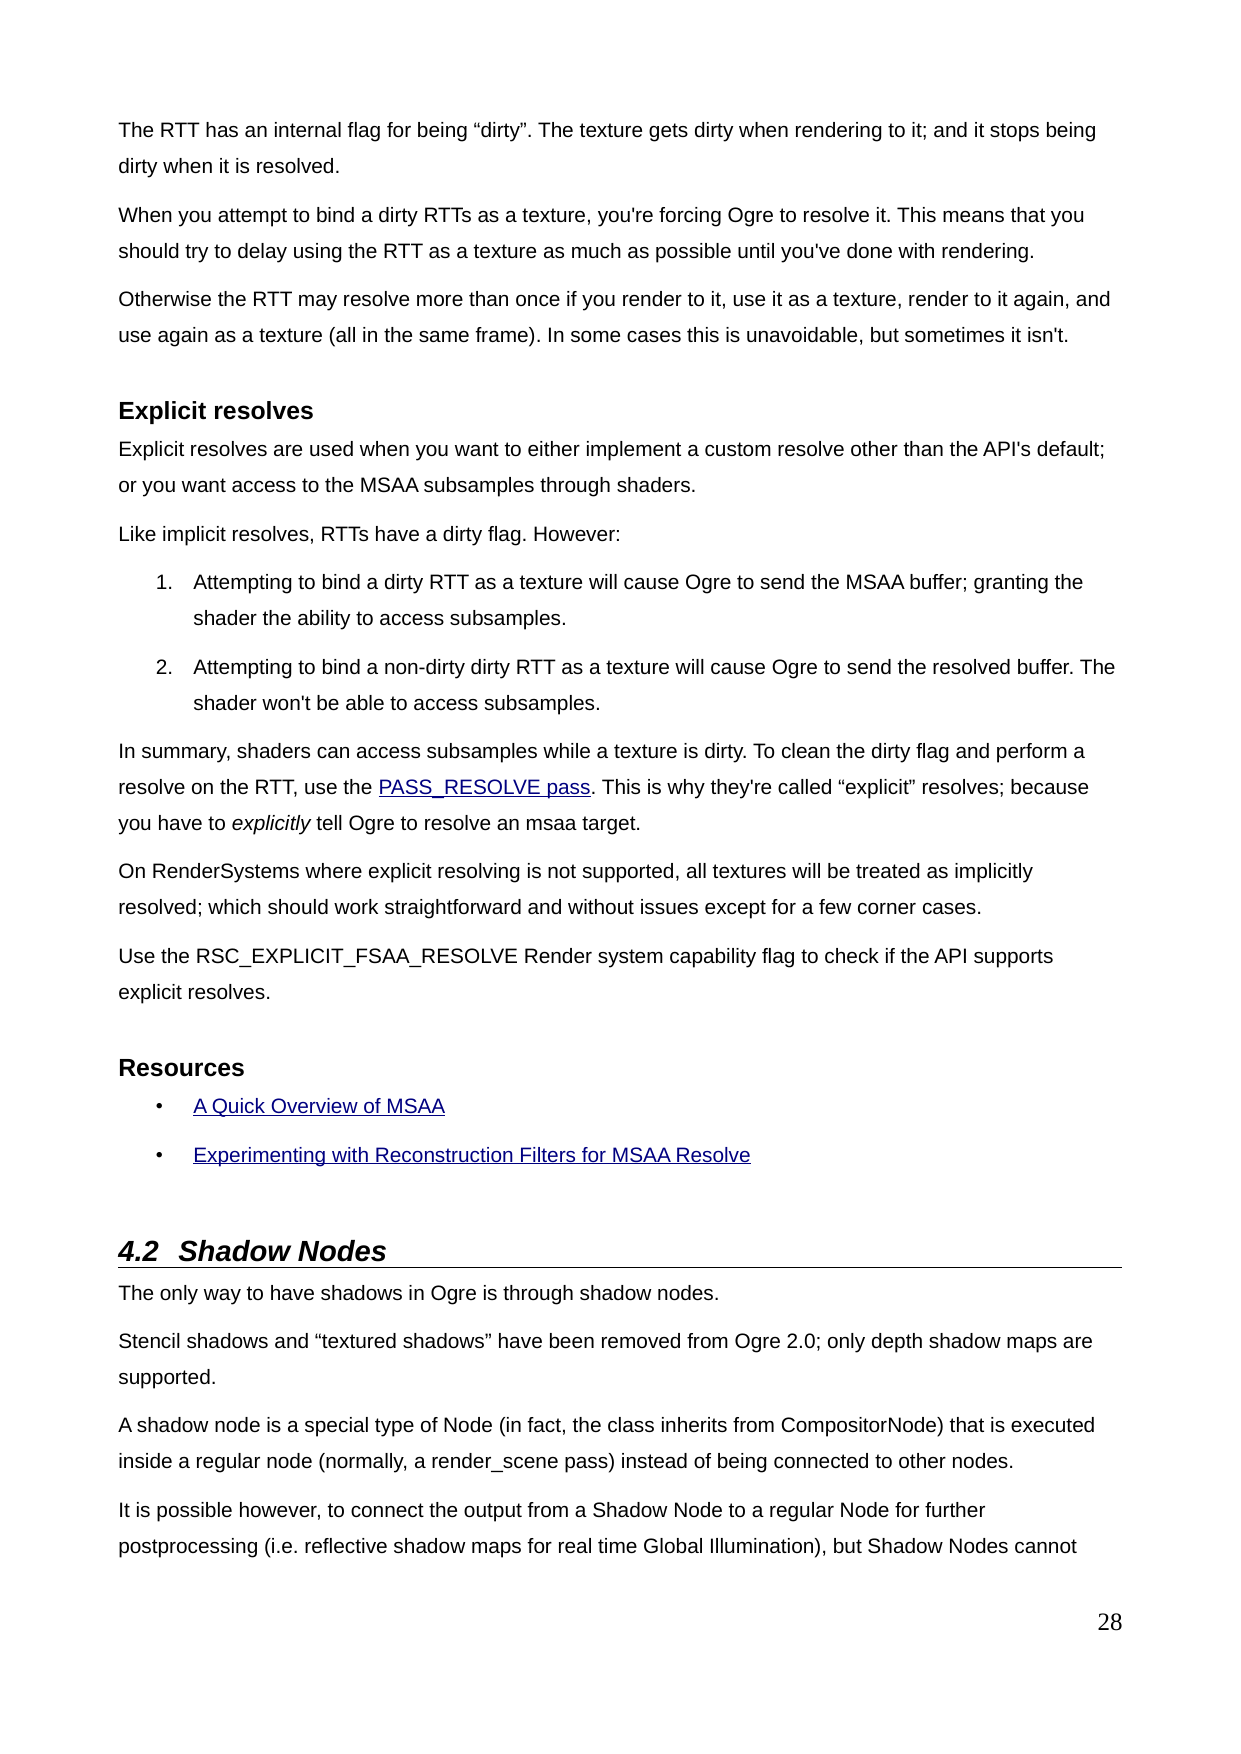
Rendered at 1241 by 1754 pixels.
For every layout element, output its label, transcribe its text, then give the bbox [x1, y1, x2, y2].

subtitle Shadow Nodes [118, 1233, 1122, 1267]
text Otherwise the RTT may resolve more than once if you render to it, use it as a texture, render to it again, and use again as a texture (all in the same frame). In some cases this is unavoidable, but sometimes it isn't. [118, 287, 1122, 347]
list Attempting to bind a non-dirty dirty RTT as a texture will cause Ogre to send the resolved buffer. The shader won't be able to access subsamples. [156, 654, 1122, 714]
subtitle Explicit resolves [118, 396, 1122, 425]
text It is possible however, to connect the output from a Shadow Node to a regular Node for further postprocessing (i.e. reflective shadow maps for real time Global Illumination), but Shadow Nodes cannot [118, 1498, 1122, 1558]
text When you attempt to bind a dirty RTTs as a texture, you're forcing Ogre to resolve it. This means that you should try to delay using the RTT as a texture as much as possible until you've done with rendering. [118, 202, 1122, 262]
text On RenderSystems where explicit resolving is not supported, all textures will be treated as implicitly resolved; which should work straightforward and without issues except for a few corner cases. [118, 859, 1122, 919]
text Stencil shadows and “textured shadows” have been removed from Ogre 2.0; only depth shadow maps are supported. [118, 1329, 1122, 1389]
text Like implicit resolves, RTTs have a dirty flag. However: [118, 522, 1122, 546]
text The only way to have shadows in Ogre is through shadow nodes. [118, 1281, 1122, 1304]
text The RTT has an internal flag for being “dirty”. The texture gets dirty when rendering to it; and it stops being dirty when it is resolved. [118, 118, 1122, 178]
text A shadow node is a special type of Node (in fact, the class inherits from CompositorNode) that is executed inside a regular node (normally, a render_scene pass) instead of being connected to other nodes. [118, 1413, 1122, 1473]
list Experimenting with Reconstruction Filters for MSAA Resolve [156, 1142, 1122, 1167]
text Use the RSC_EXPLICIT_FSAA_RESOLVE Render system capability flag to check if the API supports explicit resolves. [118, 943, 1122, 1003]
list A Quick Overview of MSAA [156, 1094, 1122, 1118]
text In summary, shaders can access subsamples while a texture is dirty. To clean the dirty flag and perform a resolve on the RTT, use the PASS_RESOLVE pass. This is why they're called “explicit” resolves; because you have to explicitly tell Ogre to resolve an msaa target. [118, 739, 1122, 835]
list Attempting to bind a dirty RTT as a texture will cause Ogre to send the MSAA buffer; granting the shader the ability to access subsamples. [156, 570, 1122, 630]
subtitle Resources [118, 1053, 1122, 1081]
text Explicit resolves are used when you want to either implement a custom resolve other than the API's default; or you want access to the MSAA subsamples through shaders. [118, 437, 1122, 497]
